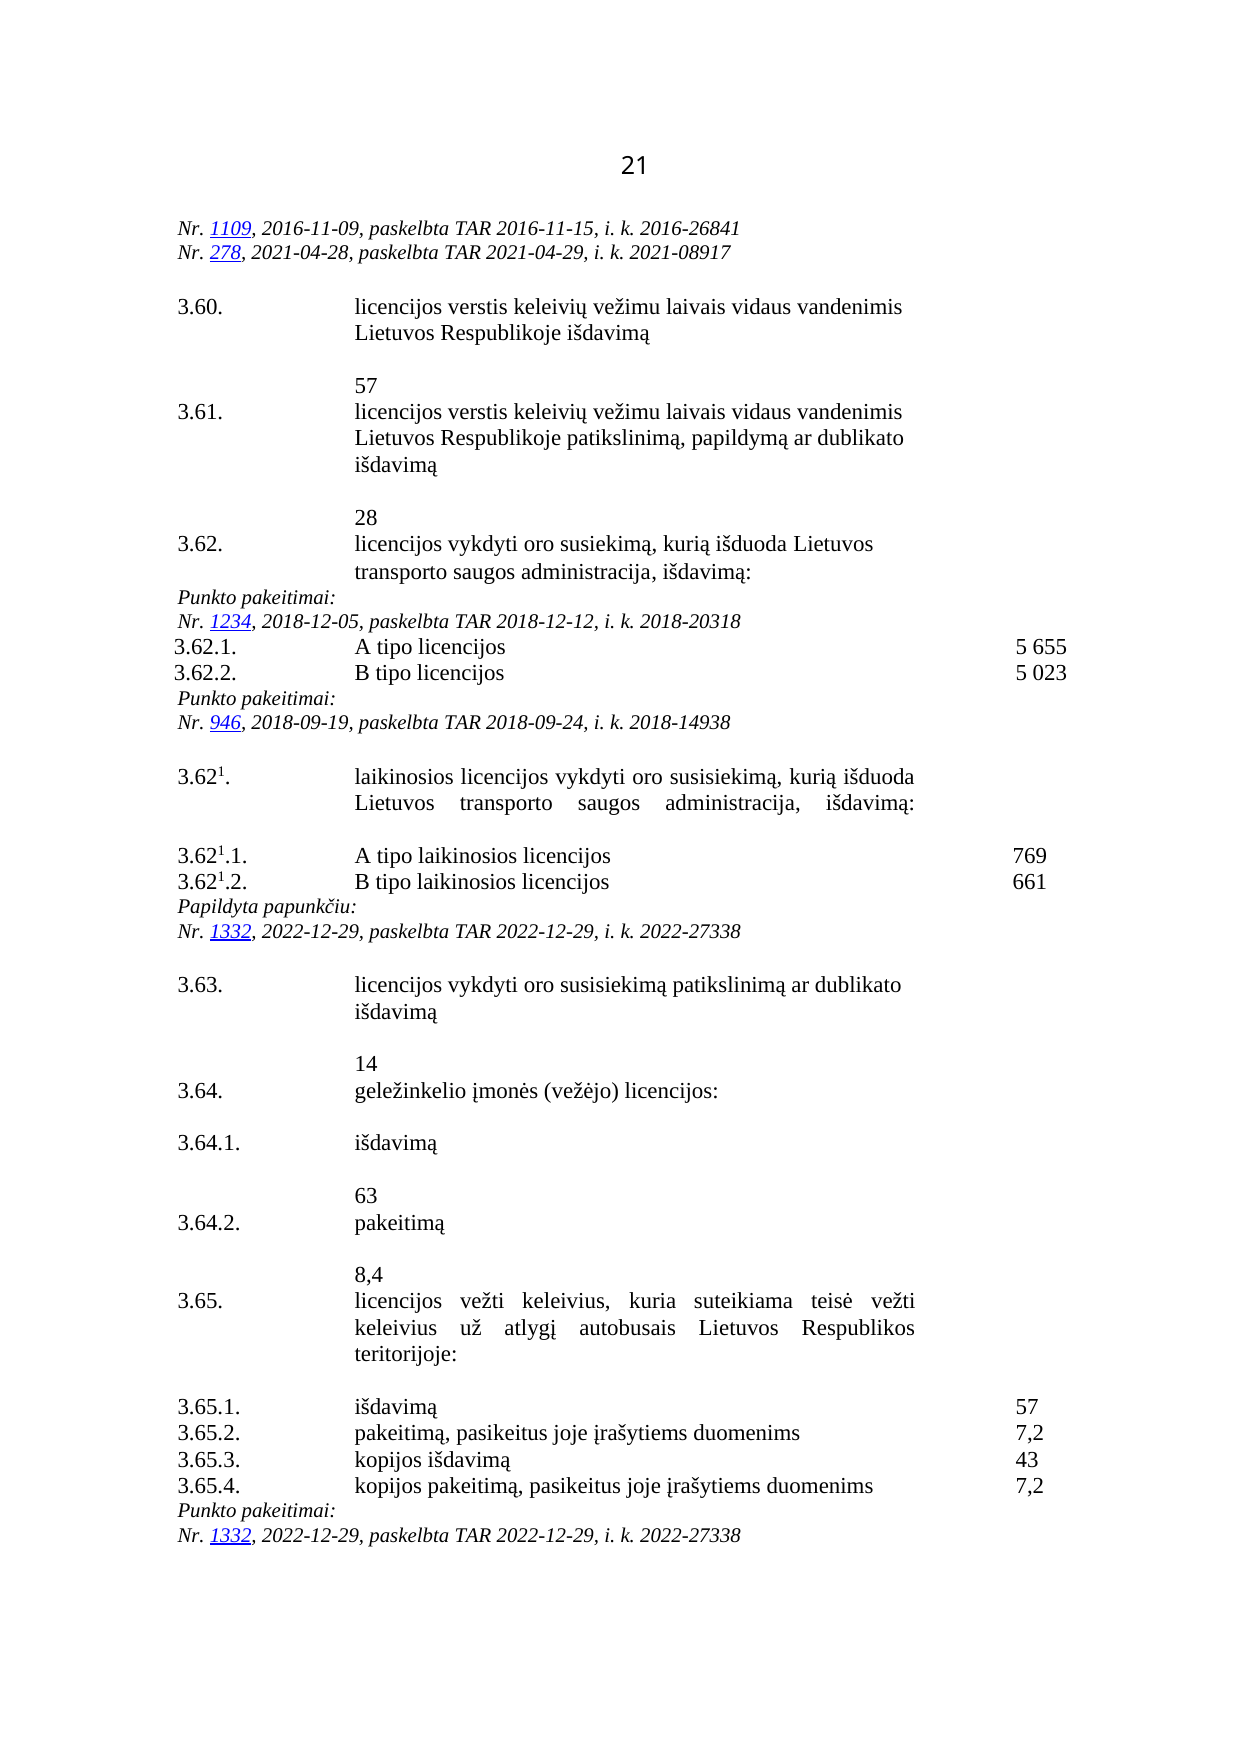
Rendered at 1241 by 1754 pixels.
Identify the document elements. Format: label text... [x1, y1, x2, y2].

text 3.64. geležinkelio įmonės (vežėjo) licencijos: [177, 1077, 945, 1129]
text Punkto pakeitimai: [177, 1498, 1092, 1522]
text Nr. 946, 2018-09-19, paskelbta TAR 2018-09-24, i. k. 2018-14938 [177, 710, 1092, 734]
text 3.65.2. pakeitimą, pasikeitus joje įrašytiems duomenims 7,2 [177, 1419, 1092, 1446]
text 3.65.1. išdavimą 57 [177, 1393, 1092, 1419]
text išdavimą 28 [354, 451, 945, 530]
text išdavimą 14 [354, 998, 945, 1077]
text Punkto pakeitimai: [177, 686, 1092, 710]
text 3.65.4. kopijos pakeitimą, pasikeitus joje įrašytiems duomenims 7,2 [177, 1472, 1092, 1498]
text 3.621. laikinosios licencijos vykdyti oro susisiekimą, kurią išduoda Lietuvos transporto saugos administracija, išdavimą: [177, 763, 915, 842]
text Punkto pakeitimai: [177, 585, 1092, 609]
text 3.64.1. išdavimą 63 [177, 1129, 945, 1208]
text 3.62.2. B tipo licencijos 5 023 [174, 659, 1092, 686]
text Lietuvos Respublikoje patikslinimą, papildymą ar dublikato [354, 424, 945, 451]
text 3.65. licencijos vežti keleivius, kuria suteikiama teisė vežti keleivius už atlygį autobusais Lietuvos Respublikos teritorijoje: [177, 1288, 915, 1393]
text 3.60. licencijos verstis keleivių vežimu laivais vidaus vandenimis [177, 293, 945, 319]
text 3.62. licencijos vykdyti oro susiekimą, kurią išduoda Lietuvos transporto saugos administracija, išdavimą: [177, 530, 945, 585]
text Lietuvos Respublikoje išdavimą 57 [354, 319, 945, 398]
text Nr. 1109, 2016-11-09, paskelbta TAR 2016-11-15, i. k. 2016-26841 [177, 216, 1092, 240]
text 3.621.2. B tipo laikinosios licencijos 661 [177, 868, 1092, 894]
text 3.64.2. pakeitimą 8,4 [177, 1208, 945, 1288]
text 3.61. licencijos verstis keleivių vežimu laivais vidaus vandenimis [177, 398, 945, 424]
text Nr. 1234, 2018-12-05, paskelbta TAR 2018-12-12, i. k. 2018-20318 [177, 609, 1092, 633]
text 3.62.1. A tipo licencijos 5 655 [174, 633, 1092, 659]
text Papildyta papunkčiu: [177, 894, 1092, 918]
text 3.63. licencijos vykdyti oro susisiekimą patikslinimą ar dublikato [177, 971, 945, 998]
text Nr. 278, 2021-04-28, paskelbta TAR 2021-04-29, i. k. 2021-08917 [177, 240, 1092, 264]
text Nr. 1332, 2022-12-29, paskelbta TAR 2022-12-29, i. k. 2022-27338 [177, 1522, 1092, 1547]
text 3.65.3. kopijos išdavimą 43 [177, 1446, 1092, 1472]
text 3.621.1. A tipo laikinosios licencijos 769 [177, 842, 1092, 868]
text Nr. 1332, 2022-12-29, paskelbta TAR 2022-12-29, i. k. 2022-27338 [177, 918, 1092, 943]
